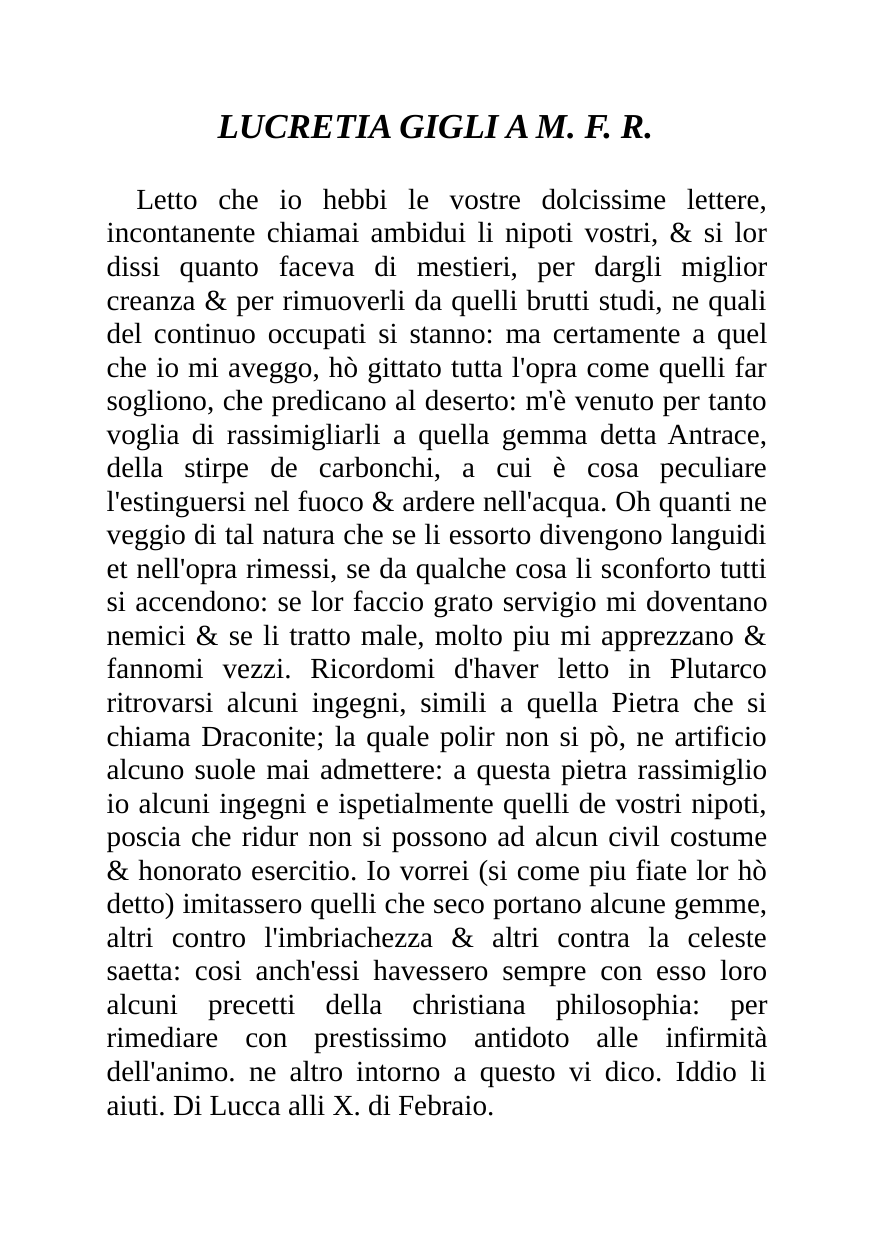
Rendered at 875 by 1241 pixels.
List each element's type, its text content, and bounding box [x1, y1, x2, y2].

subtitle LUCRETIA GIGLI A M. F. R. [106, 106, 768, 147]
text Letto che io hebbi le vostre dolcissime lettere, incontanente chiamai ambidui li nipoti vostri, & si lor dissi quanto faceva di mestieri, per dargli miglior creanza & per rimuoverli da quelli brutti studi, ne quali del continuo occupati si stanno: ma certamente a quel che io mi aveggo, hò gittato tutta l'opra come quelli far sogliono, che predicano al deserto: m'è venuto per tanto voglia di rassimigliarli a quella gemma detta Antrace, della stirpe de carbonchi, a cui è cosa peculiare l'estinguersi nel fuoco & ardere nell'acqua. Oh quanti ne veggio di tal natura che se li essorto divengono languidi et nell'opra rimessi, se da qualche cosa li sconforto tutti si accendono: se lor faccio grato servigio mi doventano nemici & se li tratto male, molto piu mi apprezzano & fannomi vezzi. Ricordomi d'haver letto in Plutarco ritrovarsi alcuni ingegni, simili a quella Pietra che si chiama Draconite; la quale polir non si pò, ne artificio alcuno suole mai admettere: a questa pietra rassimiglio io alcuni ingegni e ispetialmente quelli de vostri nipoti, poscia che ridur non si possono ad alcun civil costume & honorato esercitio. Io vorrei (si come piu fiate lor hò detto) imitassero quelli che seco portano alcune gemme, altri contro l'imbriachezza & altri contra la celeste saetta: cosi anch'essi havessero sempre con esso loro alcuni precetti della christiana philosophia: per rimediare con prestissimo antidoto alle infirmità dell'animo. ne altro intorno a questo vi dico. Iddio li aiuti. Di Lucca alli X. di Febraio. [106, 182, 768, 1121]
